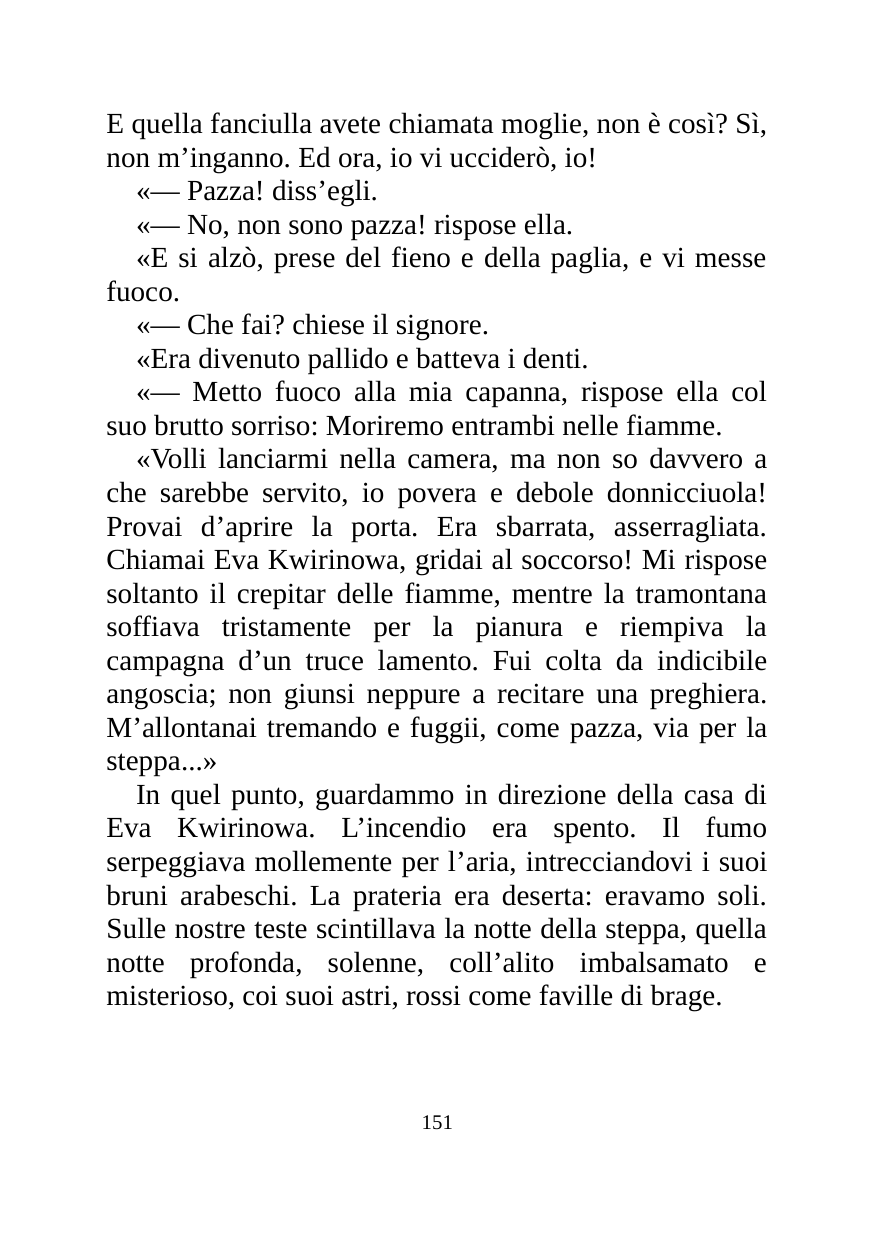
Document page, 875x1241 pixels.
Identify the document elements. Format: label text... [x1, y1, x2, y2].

text «— Che fai? chiese il signore. [106, 307, 768, 341]
text «Era divenuto pallido e batteva i denti. [106, 341, 768, 374]
text «E si alzò, prese del fieno e della paglia, e vi messe fuoco. [106, 240, 768, 307]
text «— Pazza! diss’egli. [106, 173, 768, 207]
text «— Metto fuoco alla mia capanna, rispose ella col suo brutto sorriso: Moriremo entrambi nelle fiamme. [106, 374, 768, 442]
text «— No, non sono pazza! rispose ella. [106, 207, 768, 240]
text E quella fanciulla avete chiamata moglie, non è così? Sì, non m’inganno. Ed ora, io vi ucciderò, io! [106, 106, 768, 173]
text In quel punto, guardammo in direzione della casa di Eva Kwirinowa. L’incendio era spento. Il fumo serpeggiava mollemente per l’aria, intrecciandovi i suoi bruni arabeschi. La prateria era deserta: eravamo soli. Sulle nostre teste scintillava la notte della steppa, quella notte profonda, solenne, coll’alito imbalsamato e misterioso, coi suoi astri, rossi come faville di brage. [106, 777, 768, 1012]
text «Volli lanciarmi nella camera, ma non so davvero a che sarebbe servito, io povera e debole donnicciuola! Provai d’aprire la porta. Era sbarrata, asserragliata. Chiamai Eva Kwirinowa, gridai al soccorso! Mi rispose soltanto il crepitar delle fiamme, mentre la tramontana soffiava tristamente per la pianura e riempiva la campagna d’un truce lamento. Fui colta da indicibile angoscia; non giunsi neppure a recitare una preghiera. M’allontanai tremando e fuggii, come pazza, via per la steppa...» [106, 442, 768, 777]
